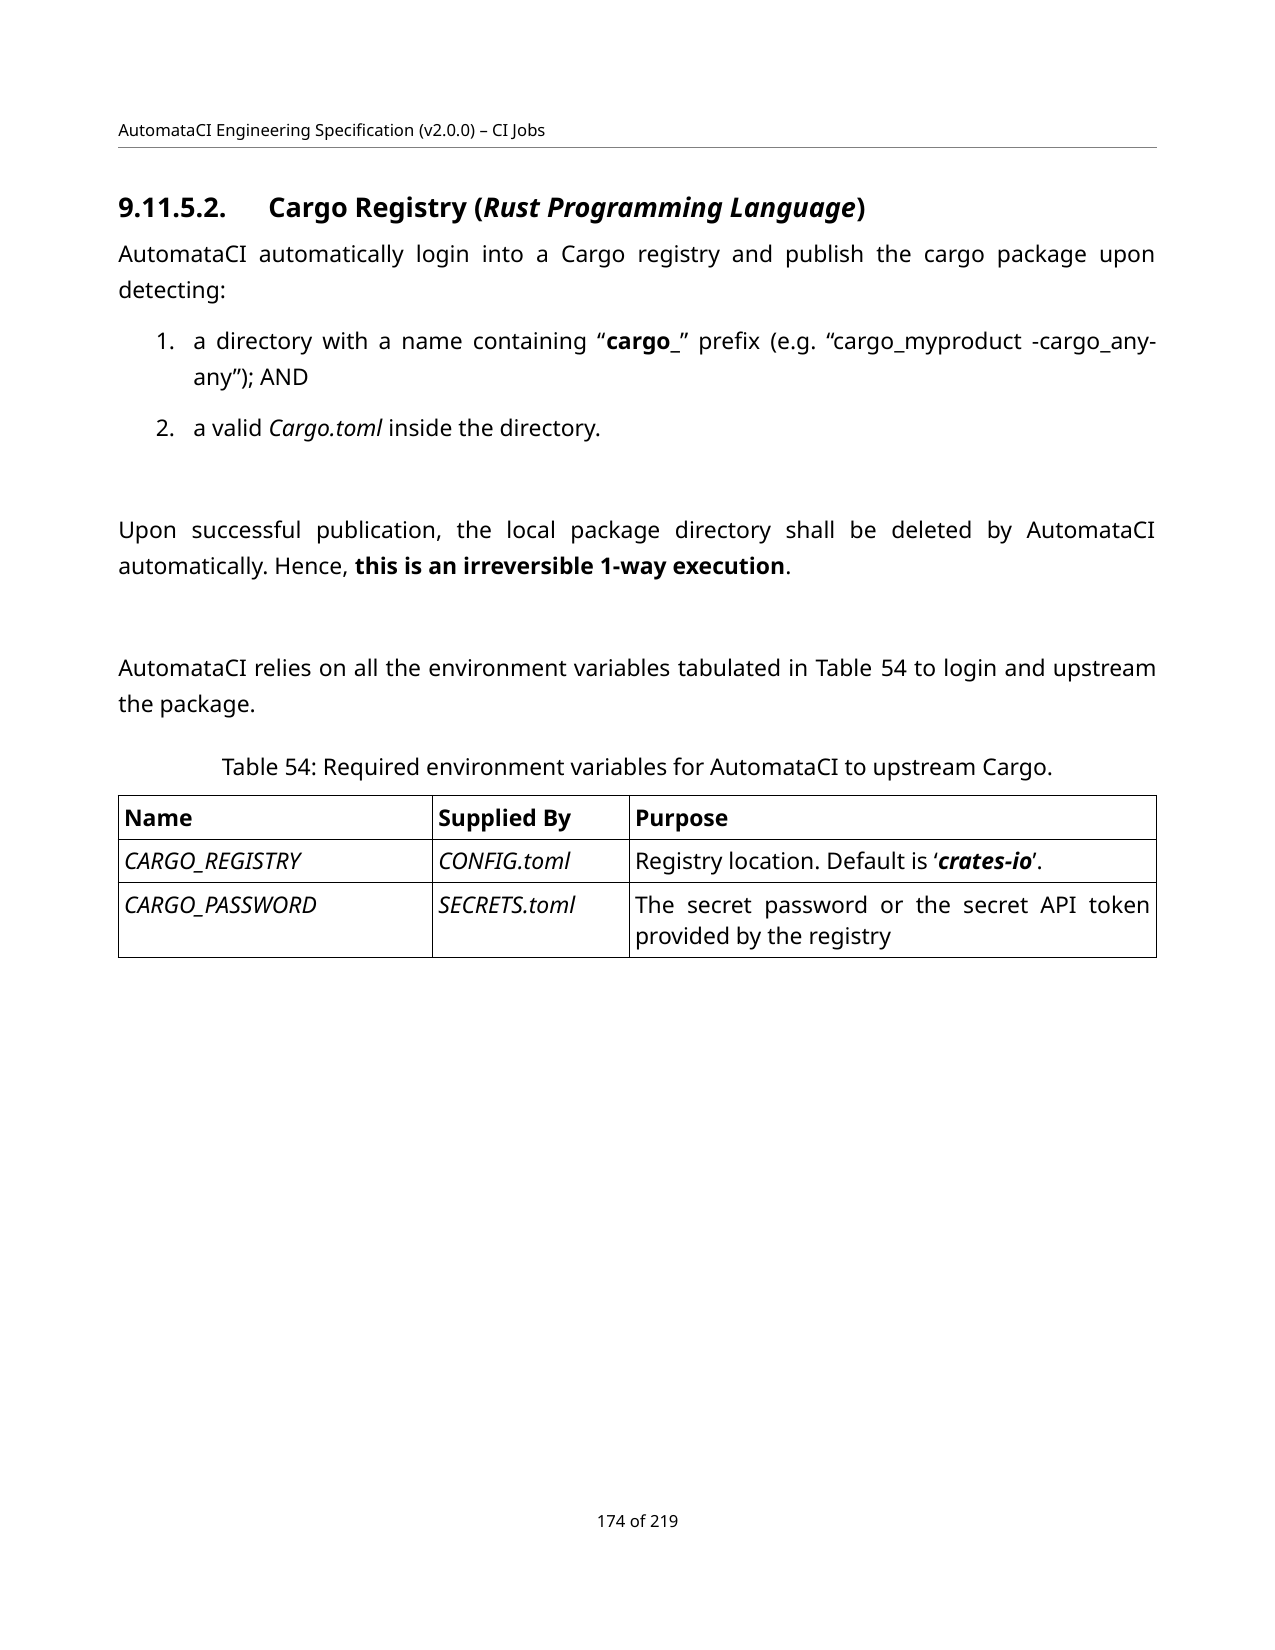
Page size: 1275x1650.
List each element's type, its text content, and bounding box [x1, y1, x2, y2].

text Table 54: Required environment variables for AutomataCI to upstream Cargo. [118, 751, 1157, 782]
subtitle Cargo Registry (Rust Programming Language) [118, 189, 1157, 226]
table_cell CARGO_REGISTRY [119, 840, 432, 882]
table_cell CONFIG.toml [433, 840, 629, 882]
text AutomataCI automatically login into a Cargo registry and publish the cargo package upon detecting: [118, 238, 1157, 305]
table_header Purpose [630, 796, 1156, 838]
list a valid Cargo.toml inside the directory. [156, 412, 1157, 443]
table_header Name [119, 796, 432, 838]
table_cell SECRETS.toml [433, 883, 629, 957]
table_cell CARGO_PASSWORD [119, 883, 432, 957]
table_cell The secret password or the secret API token provided by the registry [630, 883, 1156, 957]
list a directory with a name containing “cargo_” prefix (e.g. “cargo_myproduct -cargo_any-any”); AND [156, 325, 1157, 392]
table_cell Registry location. Default is ‘crates-io’. [630, 840, 1156, 882]
text AutomataCI relies on all the environment variables tabulated in Table 54 to login and upstream the package. [118, 652, 1157, 719]
table_header Supplied By [433, 796, 629, 838]
text Upon successful publication, the local package directory shall be deleted by AutomataCI automatically. Hence, this is an irreversible 1-way execution. [118, 514, 1157, 581]
